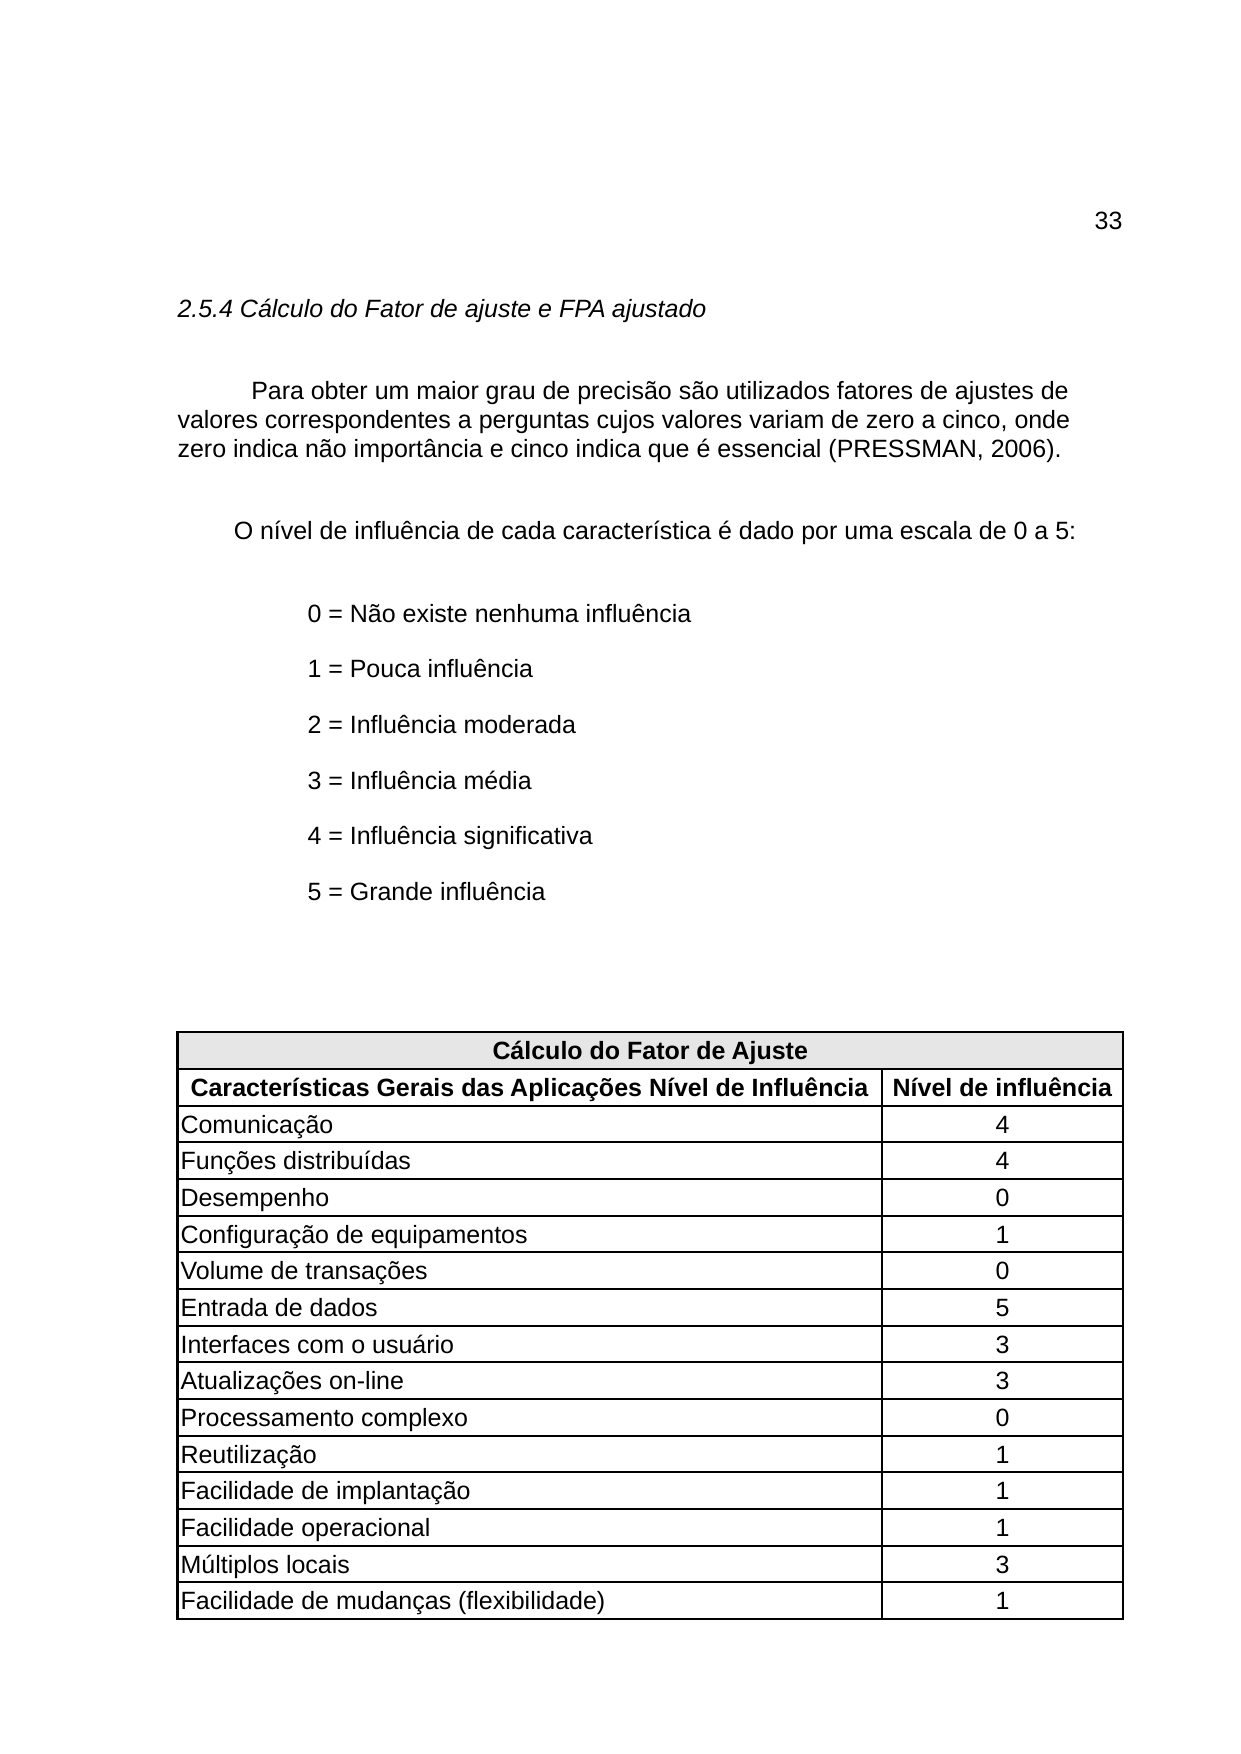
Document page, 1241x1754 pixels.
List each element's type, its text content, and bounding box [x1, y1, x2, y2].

text 5 = Grande influência [233, 877, 1122, 906]
table_cell Configuração de equipamentos [179, 1217, 881, 1251]
table_cell 0 [883, 1400, 1122, 1434]
text 1 = Pouca influência [233, 654, 1122, 683]
table_header Cálculo do Fator de Ajuste [179, 1033, 1122, 1068]
table_cell Comunicação [179, 1107, 881, 1141]
table_cell 3 [883, 1327, 1122, 1361]
table_cell 0 [883, 1253, 1122, 1288]
table_cell Atualizações on-line [179, 1363, 881, 1398]
table_cell Interfaces com o usuário [179, 1327, 881, 1361]
table_cell Múltiplos locais [179, 1547, 881, 1581]
table_cell Facilidade operacional [179, 1510, 881, 1544]
table_cell 1 [883, 1437, 1122, 1471]
text 3 = Influência média [233, 766, 1122, 794]
table_cell Entrada de dados [179, 1290, 881, 1324]
text 4 = Influência significativa [233, 821, 1122, 850]
table_cell 4 [883, 1107, 1122, 1141]
table_cell 1 [883, 1217, 1122, 1251]
table_cell Características Gerais das Aplicações Nível de Influência [179, 1070, 881, 1104]
table_cell 1 [883, 1473, 1122, 1508]
table_cell 4 [883, 1143, 1122, 1178]
table_cell Nível de influência [883, 1070, 1122, 1104]
text 0 = Não existe nenhuma influência [233, 599, 1122, 627]
text 2 = Influência moderada [233, 710, 1122, 739]
table_cell Desempenho [179, 1180, 881, 1214]
table_cell 3 [883, 1363, 1122, 1398]
subtitle 2.5.4 Cálculo do Fator de ajuste e FPA ajustado [177, 294, 1122, 322]
table_cell 5 [883, 1290, 1122, 1324]
table_cell Reutilização [179, 1437, 881, 1471]
text Para obter um maior grau de precisão são utilizados fatores de ajustes de valores correspondentes a perguntas cujos valores variam de zero a cinco, onde zero indica não importância e cinco indica que é essencial (PRESSMAN, 2006). [177, 376, 1122, 462]
table_cell Funções distribuídas [179, 1143, 881, 1178]
table_cell Facilidade de implantação [179, 1473, 881, 1508]
table_cell 0 [883, 1180, 1122, 1214]
table_cell Volume de transações [179, 1253, 881, 1288]
table_cell Facilidade de mudanças (flexibilidade) [179, 1583, 881, 1618]
text O nível de influência de cada característica é dado por uma escala de 0 a 5: [233, 516, 1122, 545]
table_cell 1 [883, 1510, 1122, 1544]
table_cell Processamento complexo [179, 1400, 881, 1434]
table_cell 3 [883, 1547, 1122, 1581]
table_cell 1 [883, 1583, 1122, 1618]
